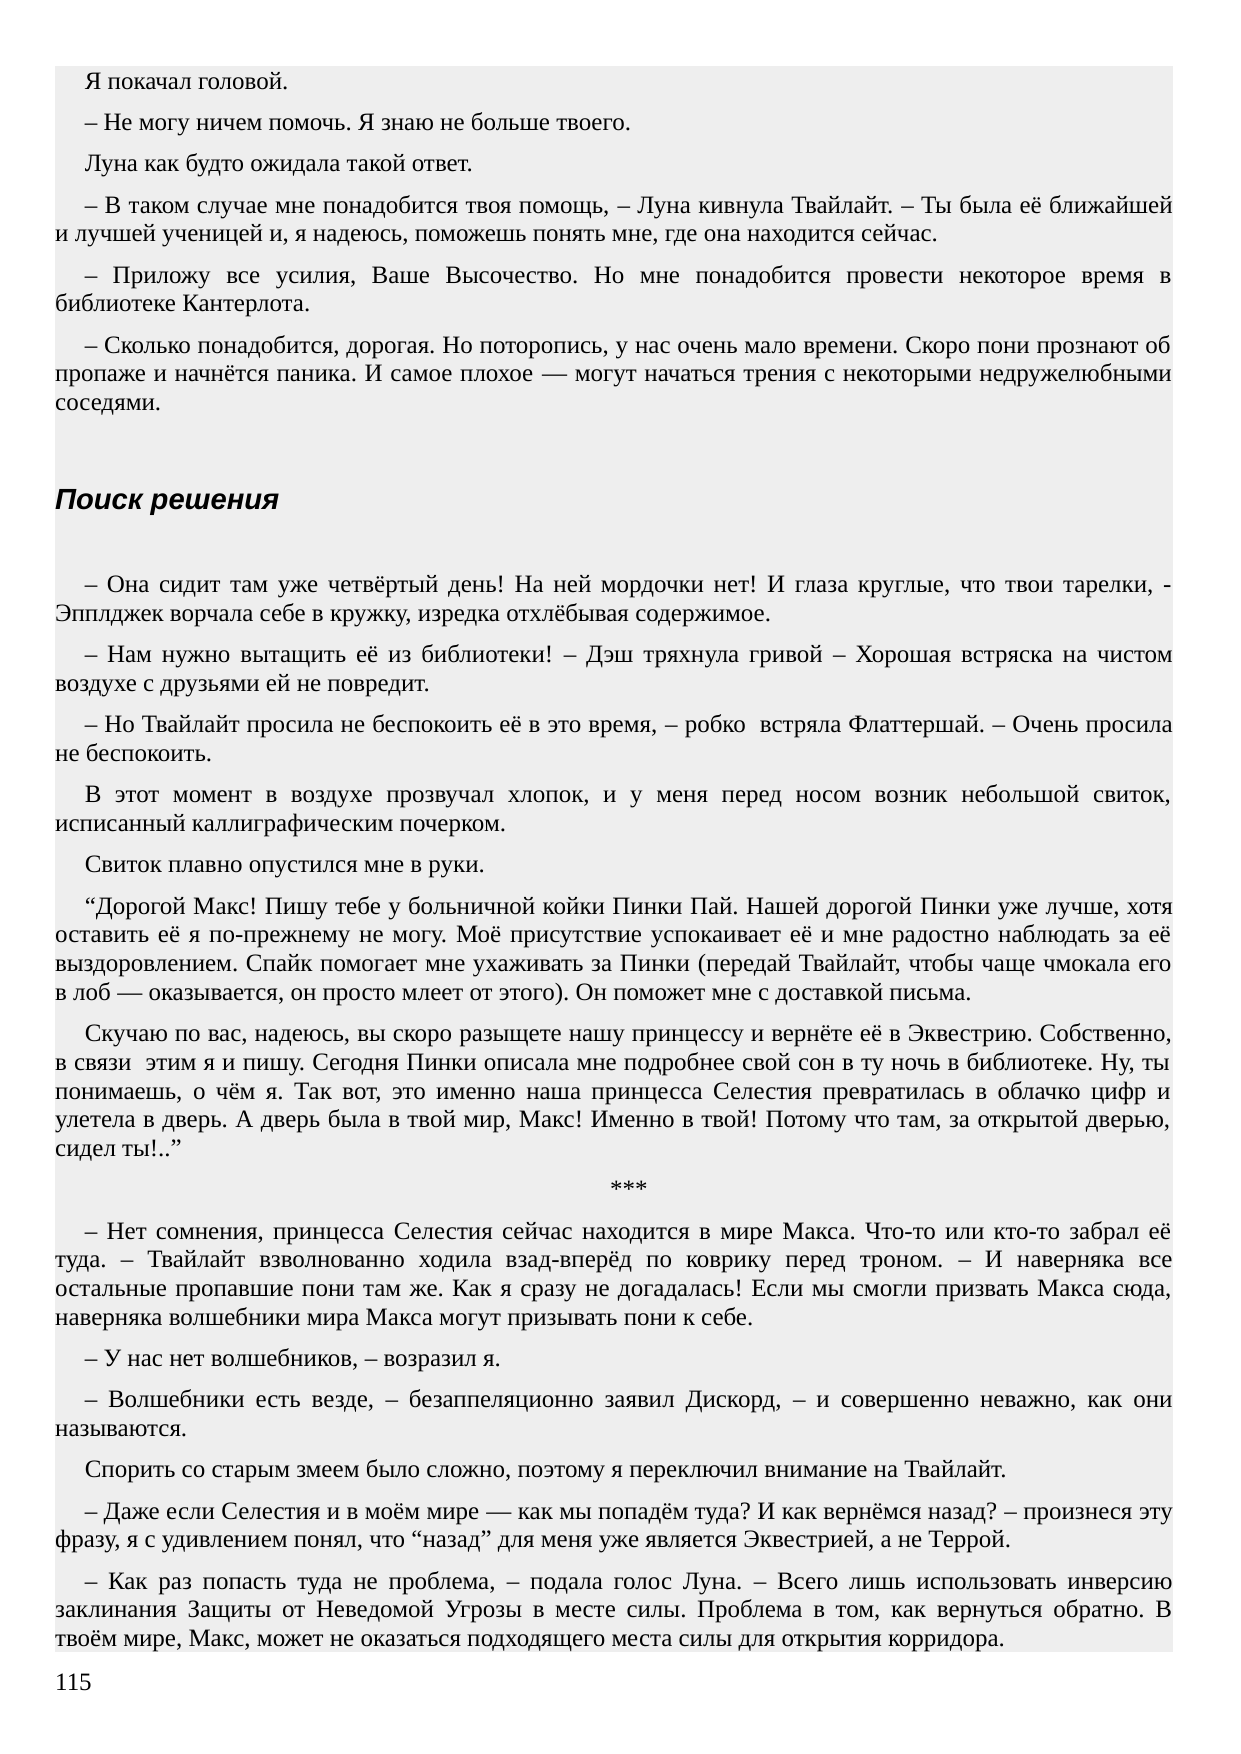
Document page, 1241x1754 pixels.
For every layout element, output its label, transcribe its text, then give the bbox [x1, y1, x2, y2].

text – Но Твайлайт просила не беспокоить её в это время, – робко встряла Флаттершай. – Очень просила не беспокоить. [55, 709, 1173, 767]
text – Нам нужно вытащить её из библиотеки! – Дэш тряхнула гривой – Хорошая встряска на чистом воздухе с друзьями ей не повредит. [55, 639, 1173, 697]
text – Волшебники есть везде, – безаппеляционно заявил Дискорд, – и совершенно неважно, как они называются. [55, 1384, 1173, 1442]
text Луна как будто ожидала такой ответ. [55, 148, 1173, 177]
subtitle Поиск решения [55, 482, 1173, 516]
text *** [55, 1174, 1173, 1203]
text “Дорогой Макс! Пишу тебе у больничной койки Пинки Пай. Нашей дорогой Пинки уже лучше, хотя оставить её я по-прежнему не могу. Моё присутствие успокаивает её и мне радостно наблюдать за её выздоровлением. Спайк помогает мне ухаживать за Пинки (передай Твайлайт, чтобы чаще чмокала его в лоб — оказывается, он просто млеет от этого). Он поможет мне с доставкой письма. [55, 891, 1173, 1006]
text – В таком случае мне понадобится твоя помощь, – Луна кивнула Твайлайт. – Ты была её ближайшей и лучшей ученицей и, я надеюсь, поможешь понять мне, где она находится сейчас. [55, 190, 1173, 247]
text Свиток плавно опустился мне в руки. [55, 849, 1173, 878]
text Скучаю по вас, надеюсь, вы скоро разыщете нашу принцессу и вернёте её в Эквестрию. Собственно, в связи этим я и пишу. Сегодня Пинки описала мне подробнее свой сон в ту ночь в библиотеке. Ну, ты понимаешь, о чём я. Так вот, это именно наша принцесса Селестия превратилась в облачко цифр и улетела в дверь. А дверь была в твой мир, Макс! Именно в твой! Потому что там, за открытой дверью, сидел ты!..” [55, 1018, 1173, 1162]
text – Она сидит там уже четвёртый день! На ней мордочки нет! И глаза круглые, что твои тарелки, - Эпплджек ворчала себе в кружку, изредка отхлёбывая содержимое. [55, 569, 1173, 627]
text – Нет сомнения, принцесса Селестия сейчас находится в мире Макса. Что-то или кто-то забрал её туда. – Твайлайт взволнованно ходила взад-вперёд по коврику перед троном. – И наверняка все остальные пропавшие пони там же. Как я сразу не догадалась! Если мы смогли призвать Макса сюда, наверняка волшебники мира Макса могут призывать пони к себе. [55, 1216, 1173, 1331]
text – Как раз попасть туда не проблема, – подала голос Луна. – Всего лишь использовать инверсию заклинания Защиты от Неведомой Угрозы в месте силы. Проблема в том, как вернуться обратно. В твоём мире, Макс, может не оказаться подходящего места силы для открытия корридора. [55, 1566, 1173, 1652]
text – У нас нет волшебников, – возразил я. [55, 1343, 1173, 1372]
text В этот момент в воздухе прозвучал хлопок, и у меня перед носом возник небольшой свиток, исписанный каллиграфическим почерком. [55, 779, 1173, 837]
text Спорить со старым змеем было сложно, поэтому я переключил внимание на Твайлайт. [55, 1454, 1173, 1483]
text – Даже если Селестия и в моём мире — как мы попадём туда? И как вернёмся назад? – произнеся эту фразу, я с удивлением понял, что “назад” для меня уже является Эквестрией, а не Террой. [55, 1496, 1173, 1553]
text Я покачал головой. [55, 66, 1173, 95]
text – Не могу ничем помочь. Я знаю не больше твоего. [55, 107, 1173, 136]
text – Приложу все усилия, Ваше Высочество. Но мне понадобится провести некоторое время в библиотеке Кантерлота. [55, 260, 1173, 317]
text – Сколько понадобится, дорогая. Но поторопись, у нас очень мало времени. Скоро пони прознают об пропаже и начнётся паника. И самое плохое — могут начаться трения с некоторыми недружелюбными соседями. [55, 330, 1173, 416]
